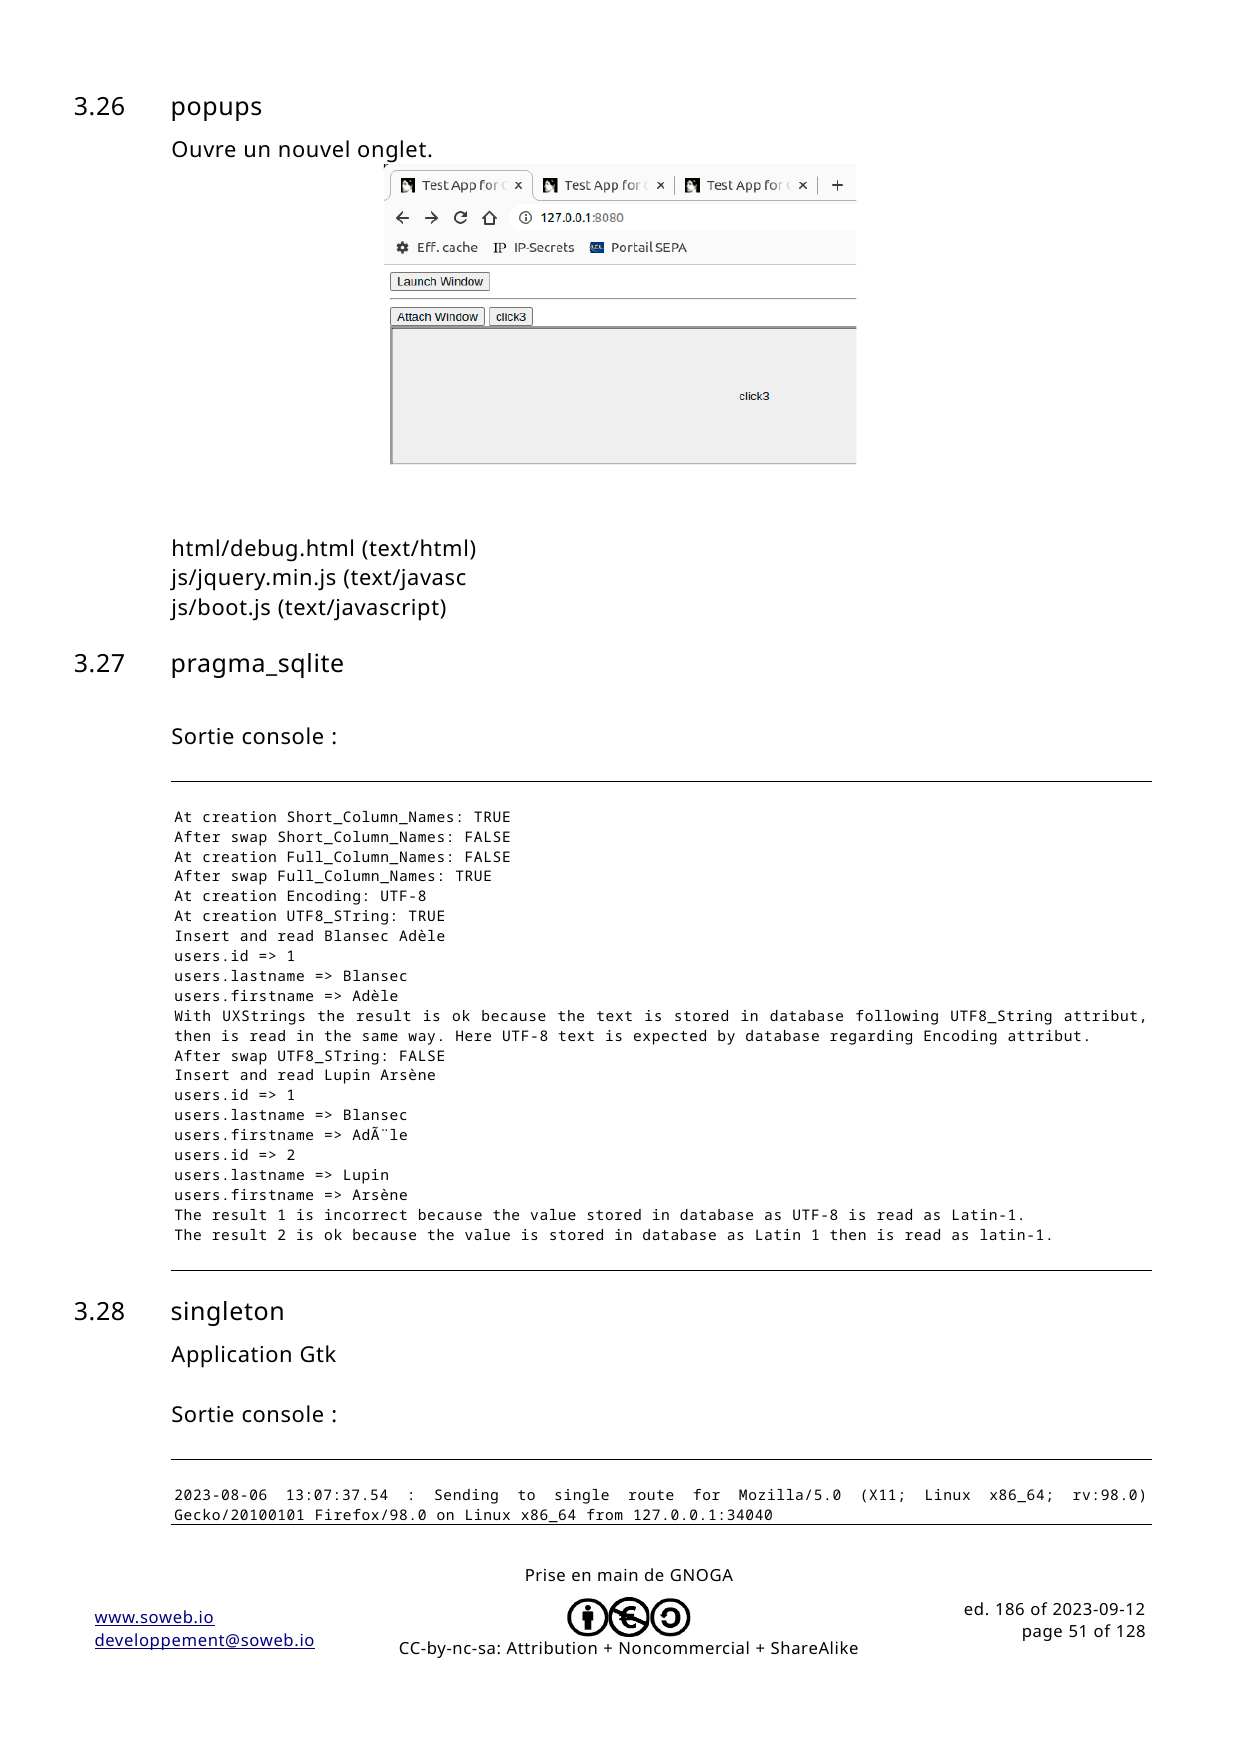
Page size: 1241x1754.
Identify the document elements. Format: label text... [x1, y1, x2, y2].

text Sortie console : [171, 721, 1152, 751]
list users.firstname => AdÃ¨le [171, 1122, 1152, 1142]
list Insert and read Lupin Arsène [171, 1062, 1152, 1082]
picture [383, 164, 857, 473]
list users.id => 1 [171, 1082, 1152, 1102]
text Sortie console : [171, 1399, 1152, 1429]
text Ouvre un nouvel onglet. [171, 134, 1152, 164]
list Insert and read Blansec Adèle [171, 923, 1152, 943]
list After swap Short_Column_Names: FALSE [171, 823, 1152, 843]
list users.lastname => Lupin [171, 1162, 1152, 1182]
list After swap UTF8_STring: FALSE [171, 1042, 1152, 1062]
text Application Gtk [171, 1339, 1152, 1369]
list At creation Full_Column_Names: FALSE [171, 843, 1152, 863]
list At creation Encoding: UTF-8 [171, 883, 1152, 903]
list The result 1 is incorrect because the value stored in database as UTF-8 is read as Latin-1. [171, 1201, 1152, 1221]
list With UXStrings the result is ok because the text is stored in database following UTF8_String attribut, then is read in the same way. Here UTF-8 text is expected by database regarding Encoding attribut. [171, 1002, 1152, 1042]
list 2023-08-06 13:07:37.54 : Sending to single route for Mozilla/5.0 (X11; Linux x86_64; rv:98.0) Gecko/20100101 Firefox/98.0 on Linux x86_64 from 127.0.0.1:34040 [171, 1460, 1152, 1524]
list At creation UTF8_STring: TRUE [171, 903, 1152, 923]
subtitle popups [74, 88, 1152, 123]
text html/debug.html (text/html) [171, 533, 1152, 562]
list users.firstname => Adèle [171, 983, 1152, 1002]
list At creation Short_Column_Names: TRUE [171, 782, 1152, 823]
subtitle pragma_sqlite [74, 646, 1152, 680]
list users.id => 1 [171, 943, 1152, 963]
text js/jquery.min.js (text/javasc [171, 562, 1152, 592]
list users.lastname => Blansec [171, 963, 1152, 983]
list users.lastname => Blansec [171, 1102, 1152, 1122]
list users.firstname => Arsène [171, 1182, 1152, 1201]
text js/boot.js (text/javascript) [171, 592, 1152, 622]
list The result 2 is ok because the value is stored in database as Latin 1 then is read as latin-1. [171, 1221, 1152, 1270]
list After swap Full_Column_Names: TRUE [171, 863, 1152, 883]
list users.id => 2 [171, 1142, 1152, 1162]
subtitle singleton [74, 1294, 1152, 1328]
picture [566, 1597, 691, 1637]
